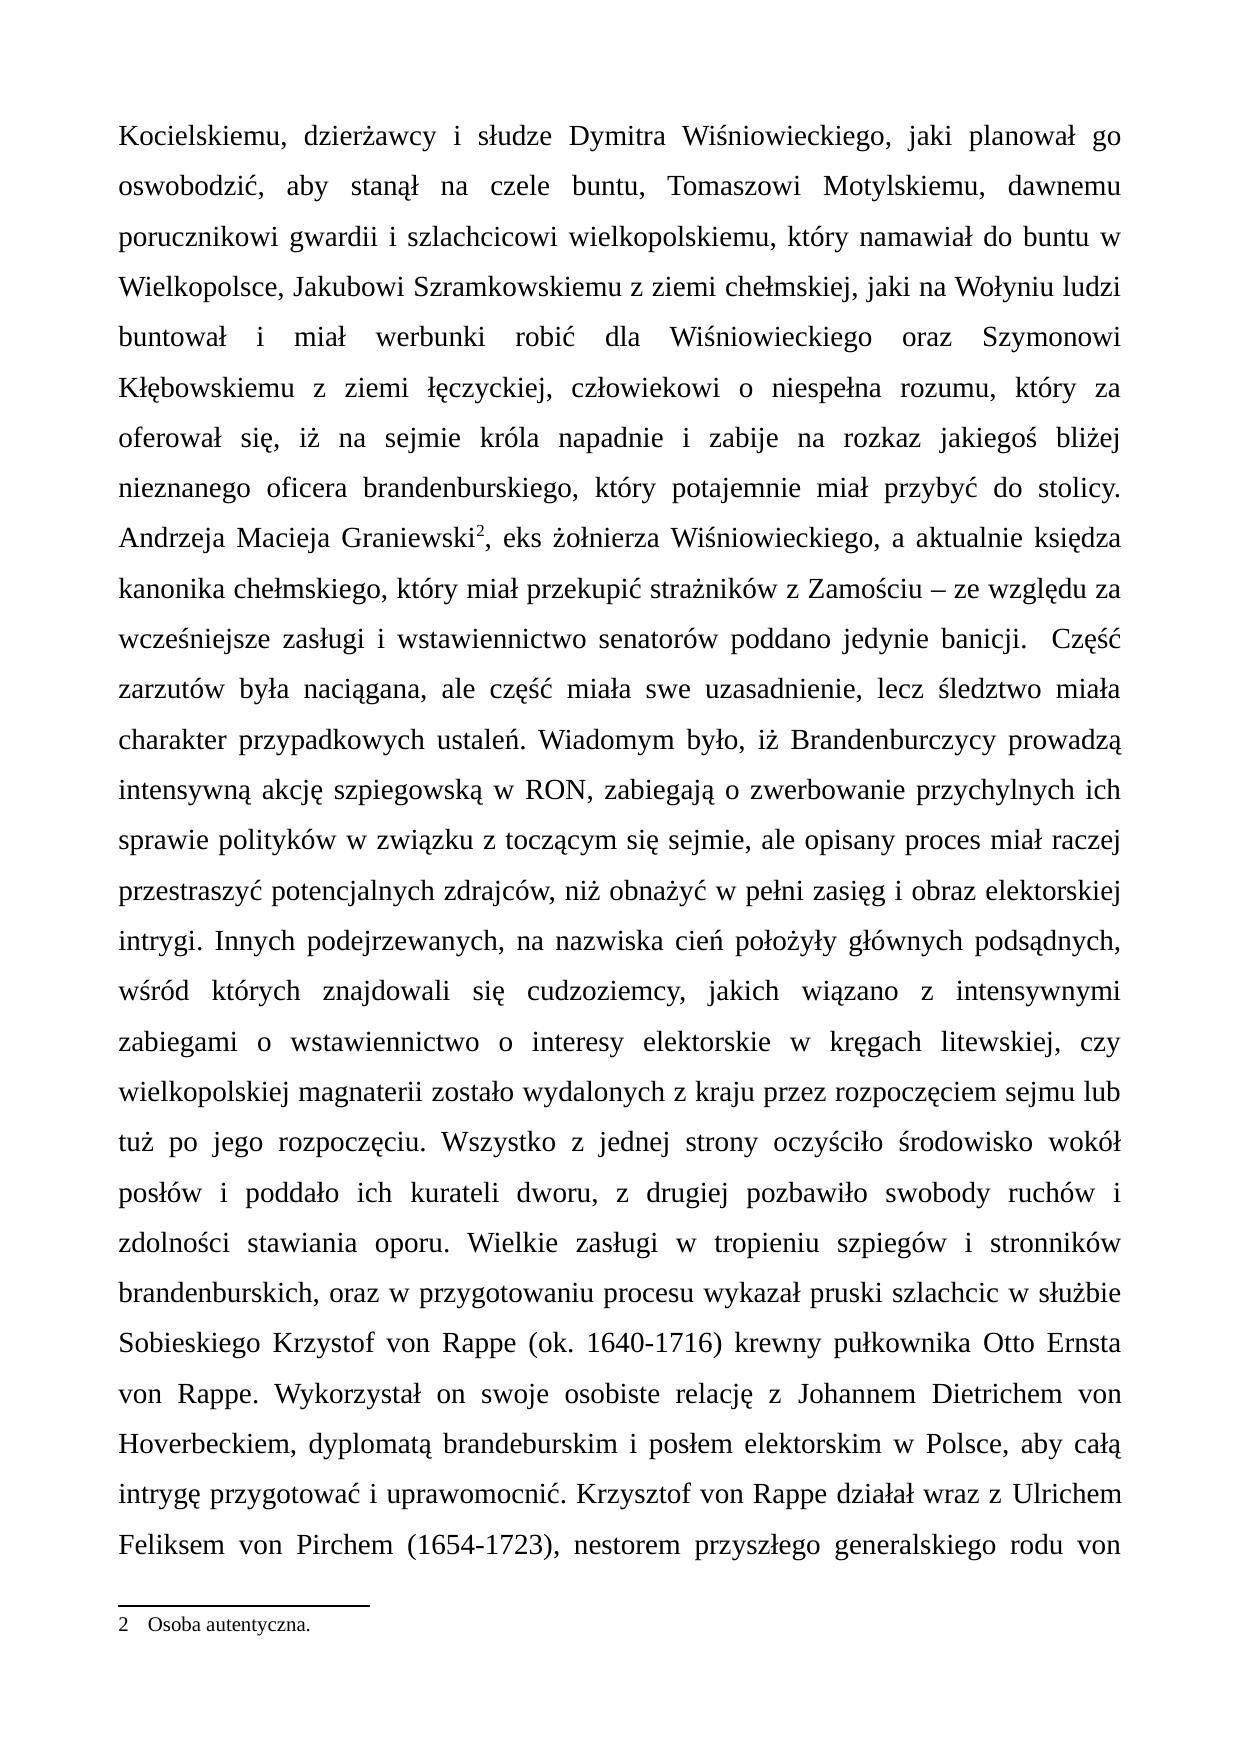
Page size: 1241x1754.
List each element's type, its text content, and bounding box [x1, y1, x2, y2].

text Osoba autentyczna. [118, 1612, 1122, 1636]
text Kocielskiemu, dzierżawcy i słudze Dymitra Wiśniowieckiego, jaki planował go oswobodzić, aby stanął na czele buntu, Tomaszowi Motylskiemu, dawnemu porucznikowi gwardii i szlachcicowi wielkopolskiemu, który namawiał do buntu w Wielkopolsce, Jakubowi Szramkowskiemu z ziemi chełmskiej, jaki na Wołyniu ludzi buntował i miał werbunki robić dla Wiśniowieckiego oraz Szymonowi Kłębowskiemu z ziemi łęczyckiej, człowiekowi o niespełna rozumu, który za oferował się, iż na sejmie króla napadnie i zabije na rozkaz jakiegoś bliżej nieznanego oficera brandenburskiego, który potajemnie miał przybyć do stolicy. Andrzeja Macieja Graniewski, eks żołnierza Wiśniowieckiego, a aktualnie księdza kanonika chełmskiego, który miał przekupić strażników z Zamościu – ze względu za wcześniejsze zasługi i wstawiennictwo senatorów poddano jedynie banicji. Część zarzutów była naciągana, ale część miała swe uzasadnienie, lecz śledztwo miała charakter przypadkowych ustaleń. Wiadomym było, iż Brandenburczycy prowadzą intensywną akcję szpiegowską w RON, zabiegają o zwerbowanie przychylnych ich sprawie polityków w związku z toczącym się sejmie, ale opisany proces miał raczej przestraszyć potencjalnych zdrajców, niż obnażyć w pełni zasięg i obraz elektorskiej intrygi. Innych podejrzewanych, na nazwiska cień położyły głównych podsądnych, wśród których znajdowali się cudzoziemcy, jakich wiązano z intensywnymi zabiegami o wstawiennictwo o interesy elektorskie w kręgach litewskiej, czy wielkopolskiej magnaterii zostało wydalonych z kraju przez rozpoczęciem sejmu lub tuż po jego rozpoczęciu. Wszystko z jednej strony oczyściło środowisko wokół posłów i poddało ich kurateli dworu, z drugiej pozbawiło swobody ruchów i zdolności stawiania oporu. Wielkie zasługi w tropieniu szpiegów i stronników brandenburskich, oraz w przygotowaniu procesu wykazał pruski szlachcic w służbie Sobieskiego Krzystof von Rappe (ok. 1640-1716) krewny pułkownika Otto Ernsta von Rappe. Wykorzystał on swoje osobiste relację z Johannem Dietrichem von Hoverbeckiem, dyplomatą brandeburskim i posłem elektorskim w Polsce, aby całą intrygę przygotować i uprawomocnić. Krzysztof von Rappe działał wraz z Ulrichem Feliksem von Pirchem (1654-1723), nestorem przyszłego generalskiego rodu von [118, 118, 1122, 1560]
